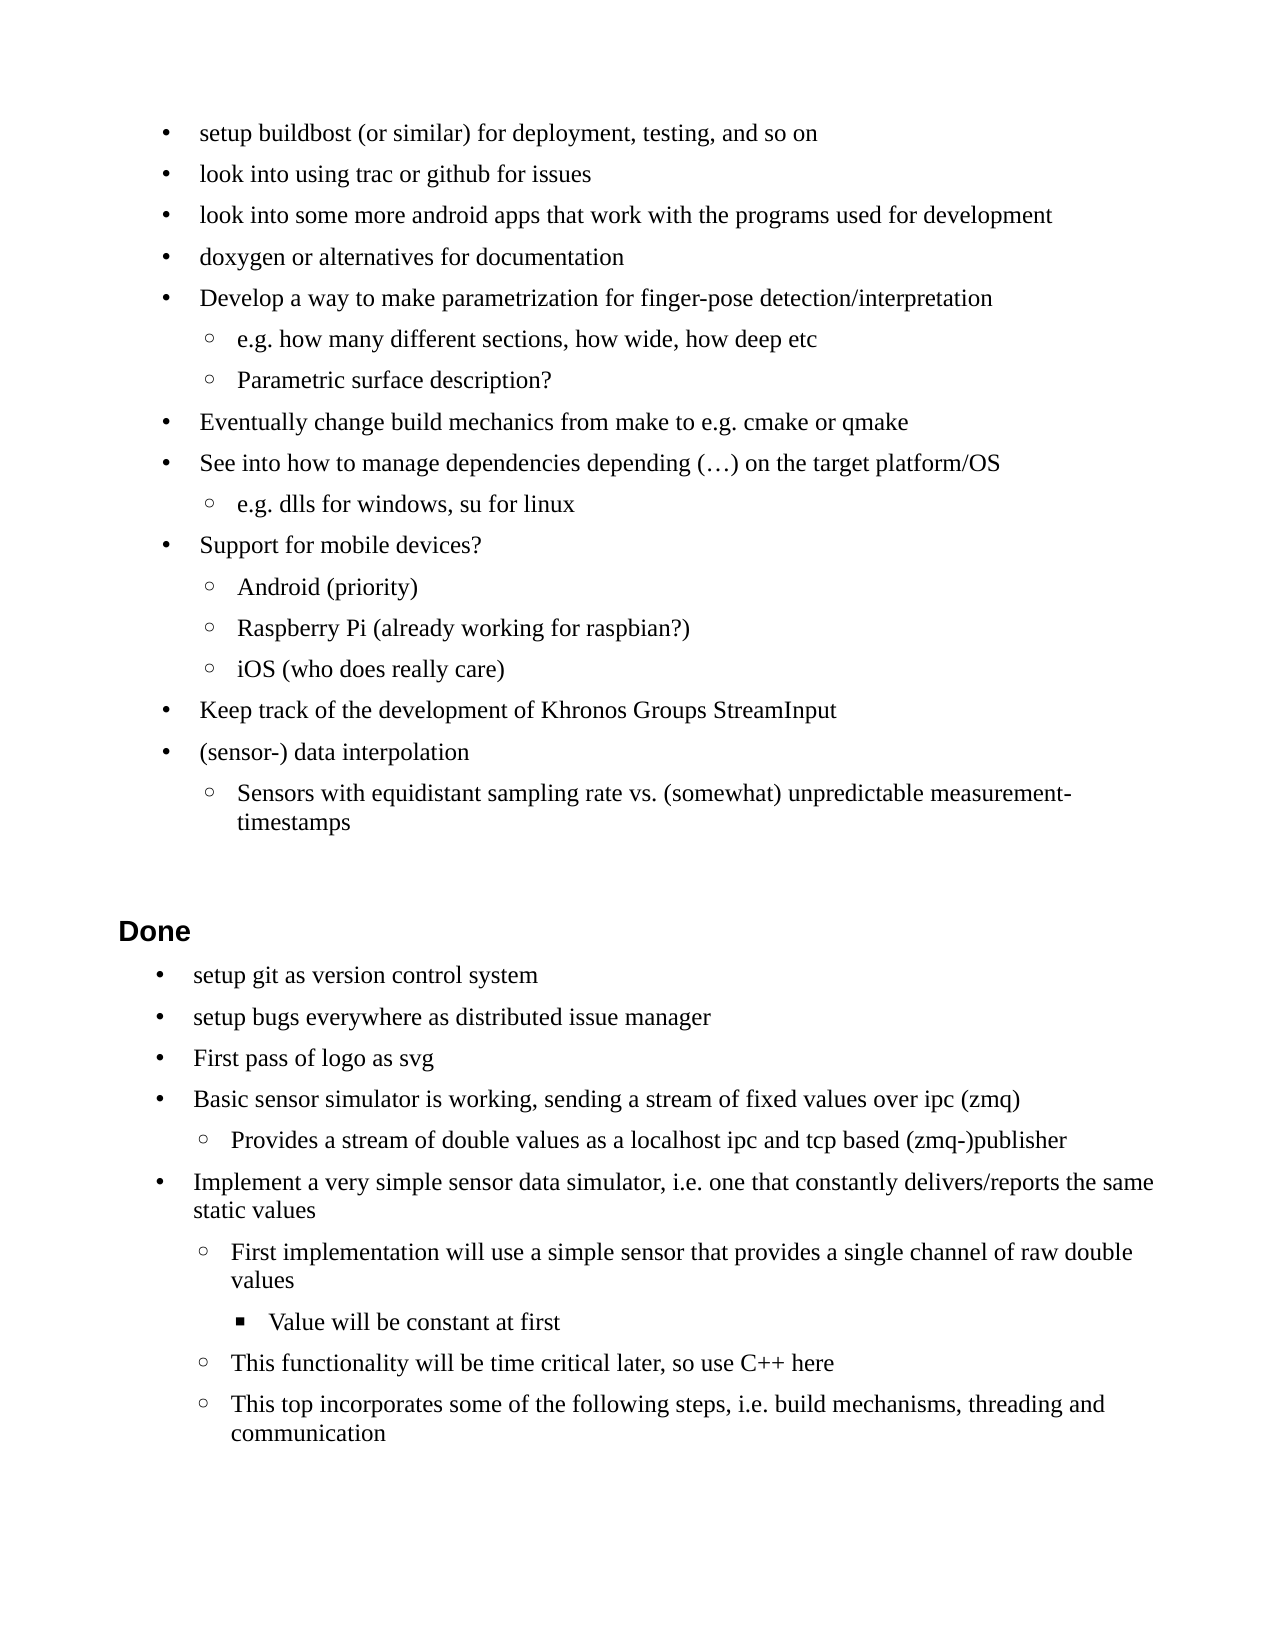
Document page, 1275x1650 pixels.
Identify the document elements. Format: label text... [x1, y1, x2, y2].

subtitle e.g. dlls for windows, su for linux [199, 489, 1157, 518]
subtitle Value will be constant at first [231, 1307, 1157, 1335]
subtitle e.g. how many different sections, how wide, how deep etc [199, 324, 1157, 353]
subtitle Develop a way to make parametrization for finger-pose detection/interpretation [162, 283, 1157, 312]
subtitle setup git as version control system [156, 960, 1157, 989]
subtitle (sensor-) data interpolation [162, 737, 1157, 766]
subtitle See into how to manage dependencies depending (…) on the target platform/OS [162, 448, 1157, 477]
subtitle Sensors with equidistant sampling rate vs. (somewhat) unpredictable measurement- timestamps [199, 778, 1157, 836]
subtitle Basic sensor simulator is working, sending a stream of fixed values over ipc (zmq) [156, 1084, 1157, 1113]
subtitle Support for mobile devices? [162, 531, 1157, 559]
subtitle This functionality will be time critical later, so use C++ here [193, 1348, 1157, 1377]
subtitle setup buildbost (or similar) for deployment, testing, and so on [162, 118, 1157, 147]
subtitle iOS (who does really care) [199, 654, 1157, 683]
subtitle This top incorporates some of the following steps, i.e. build mechanisms, threading and communication [193, 1389, 1157, 1447]
subtitle Raspberry Pi (already working for raspbian?) [199, 613, 1157, 642]
subtitle First implementation will use a simple sensor that provides a single channel of raw double values [193, 1237, 1157, 1294]
subtitle Implement a very simple sensor data simulator, i.e. one that constantly delivers/reports the same static values [156, 1167, 1157, 1224]
subtitle Android (priority) [199, 572, 1157, 601]
subtitle Done [118, 914, 1157, 948]
subtitle doxygen or alternatives for documentation [162, 242, 1157, 271]
subtitle Eventually change build mechanics from make to e.g. cmake or qmake [162, 407, 1157, 436]
subtitle First pass of logo as svg [156, 1043, 1157, 1072]
subtitle look into using trac or github for issues [162, 159, 1157, 188]
subtitle Keep track of the development of Khronos Groups StreamInput [162, 696, 1157, 724]
subtitle Parametric surface description? [199, 366, 1157, 394]
subtitle Provides a stream of double values as a localhost ipc and tcp based (zmq-)publisher [193, 1125, 1157, 1154]
subtitle look into some more android apps that work with the programs used for development [162, 201, 1157, 229]
subtitle setup bugs everywhere as distributed issue manager [156, 1002, 1157, 1030]
